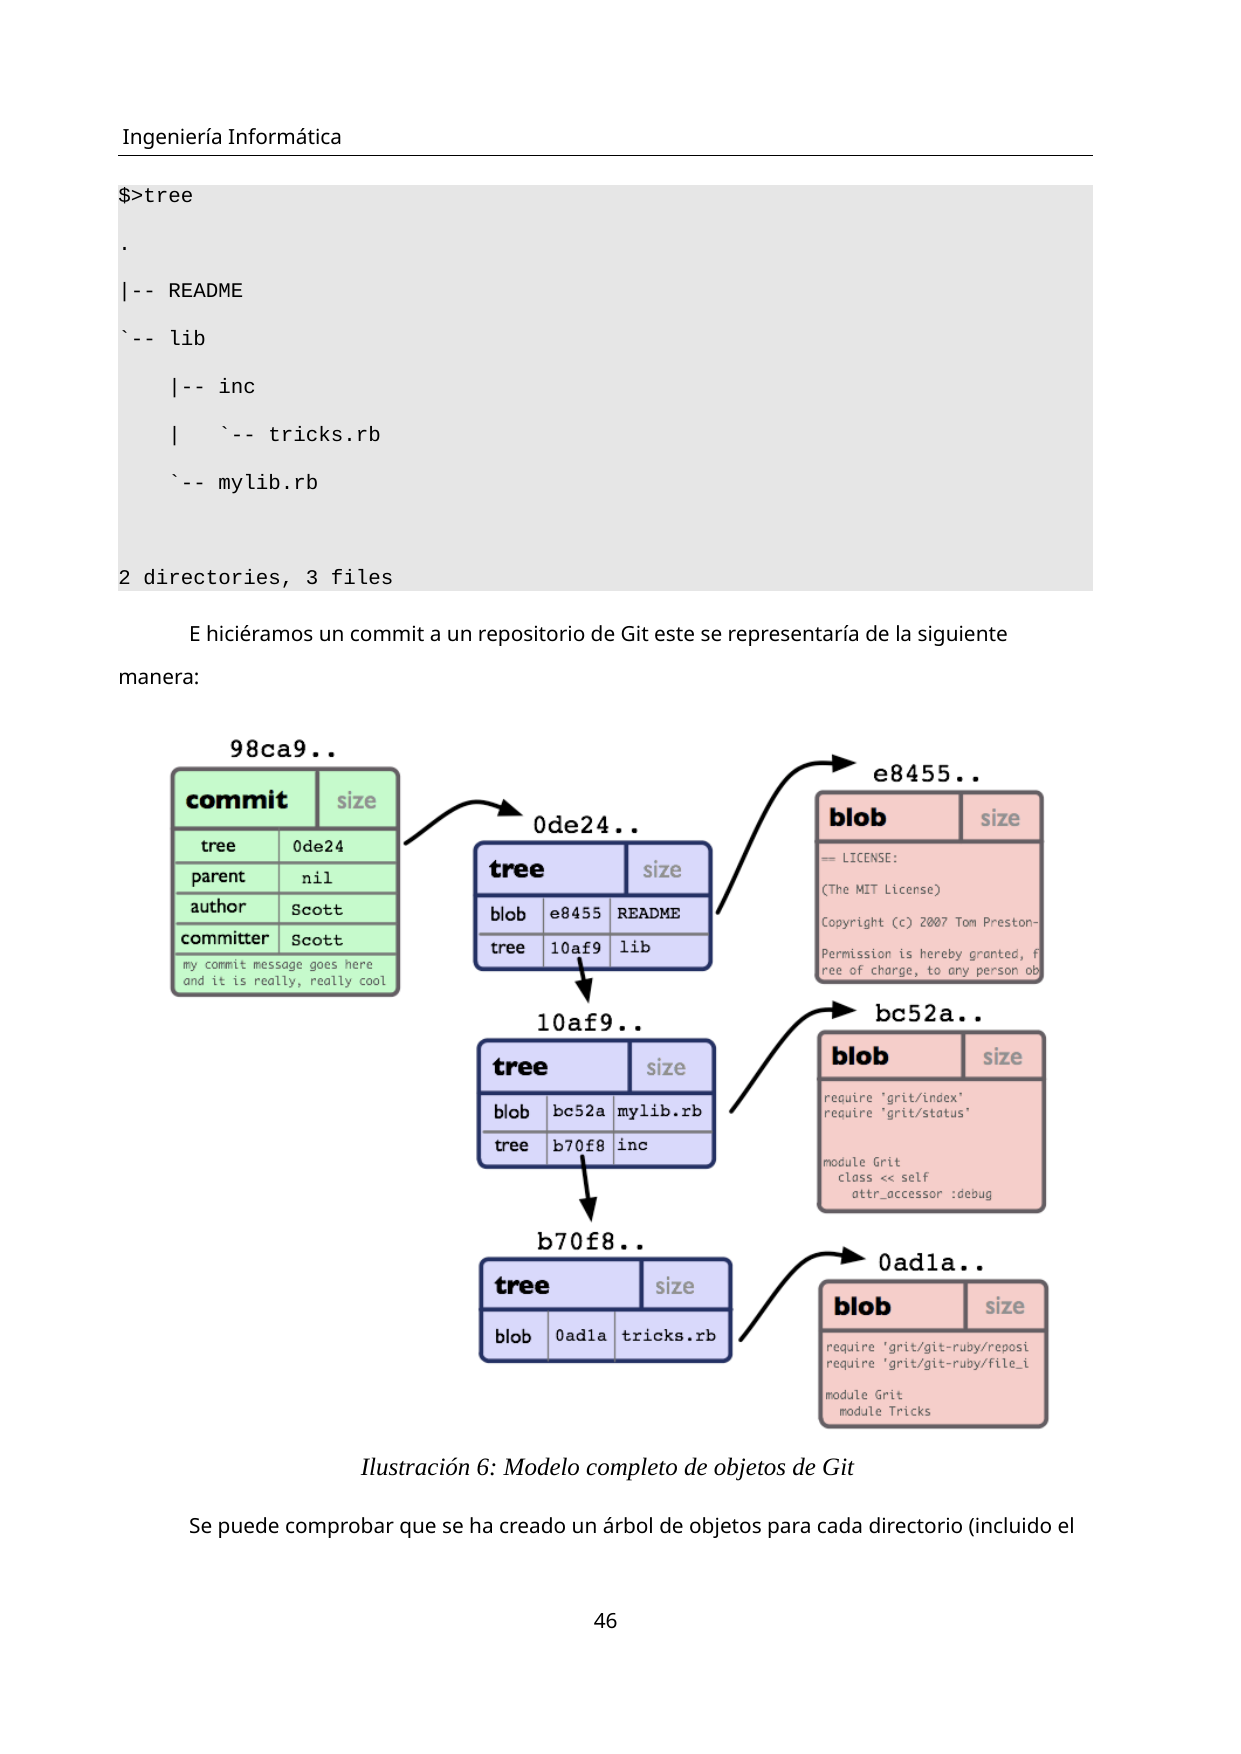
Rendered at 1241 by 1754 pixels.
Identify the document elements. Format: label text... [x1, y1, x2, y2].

text Ilustración 6: Modelo completo de objetos de Git [166, 1452, 1051, 1481]
text | `-- tricks.rb [118, 424, 1093, 448]
text |-- inc [118, 376, 1093, 400]
text |-- README [118, 281, 1093, 304]
text `-- mylib.rb [118, 472, 1093, 495]
text Se puede comprobar que se ha creado un árbol de objetos para cada directorio (incluido el [118, 1511, 1093, 1539]
text $>tree [118, 185, 1093, 208]
text `-- lib [118, 328, 1093, 352]
text E hiciéramos un commit a un repositorio de Git este se representaría de la siguiente manera: [118, 619, 1093, 691]
text 2 directories, 3 files [118, 567, 1093, 591]
text . [118, 233, 1093, 256]
picture [165, 730, 1052, 1452]
